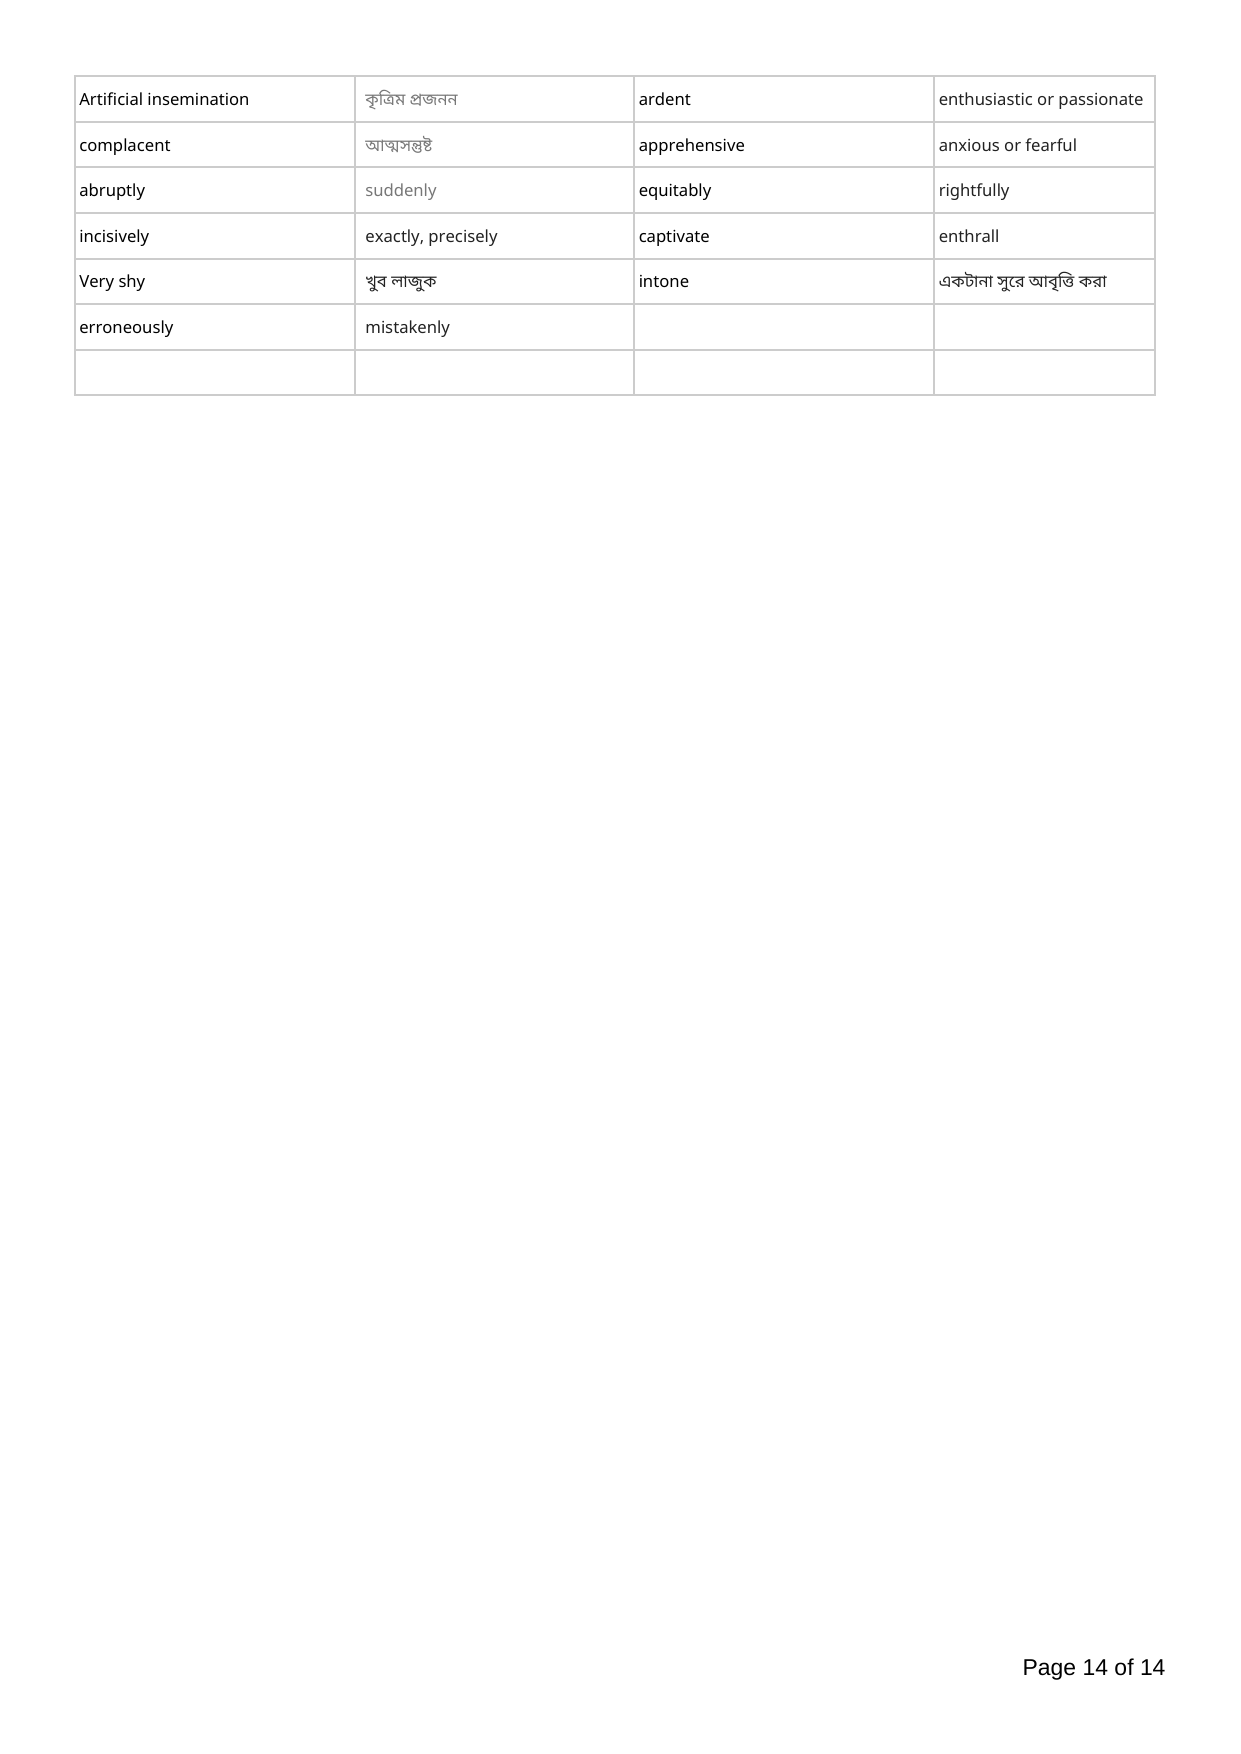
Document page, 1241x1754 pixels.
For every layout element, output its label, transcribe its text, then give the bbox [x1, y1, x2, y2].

table_cell exactly, precisely [356, 214, 633, 257]
table_cell rightfully [935, 168, 1154, 212]
table_cell complacent [76, 123, 354, 166]
table_cell [935, 351, 1154, 394]
table_cell [935, 305, 1154, 349]
table_cell [635, 305, 933, 349]
table_cell abruptly [76, 168, 354, 212]
table_cell আত্মসন্তুষ্ট [356, 123, 633, 166]
table_cell ardent [635, 77, 933, 121]
table_cell incisively [76, 214, 354, 257]
table_cell [356, 351, 633, 394]
table_cell mistakenly [356, 305, 633, 349]
table_cell suddenly [356, 168, 633, 212]
table_cell captivate [635, 214, 933, 257]
table_cell erroneously [76, 305, 354, 349]
table_cell Very shy [76, 260, 354, 303]
table_cell equitably [635, 168, 933, 212]
table_cell [635, 351, 933, 394]
table_cell intone [635, 260, 933, 303]
table_cell anxious or fearful [935, 123, 1154, 166]
table_cell [76, 351, 354, 394]
table_cell একটানা সুরে আবৃত্তি করা [935, 260, 1154, 303]
table_cell কৃত্রিম প্রজনন [356, 77, 633, 121]
table_cell Artificial insemination [76, 77, 354, 121]
table_cell enthusiastic or passionate [935, 77, 1154, 121]
table_cell খুব লাজুক [356, 260, 633, 303]
table_cell enthrall [935, 214, 1154, 257]
table_cell apprehensive [635, 123, 933, 166]
